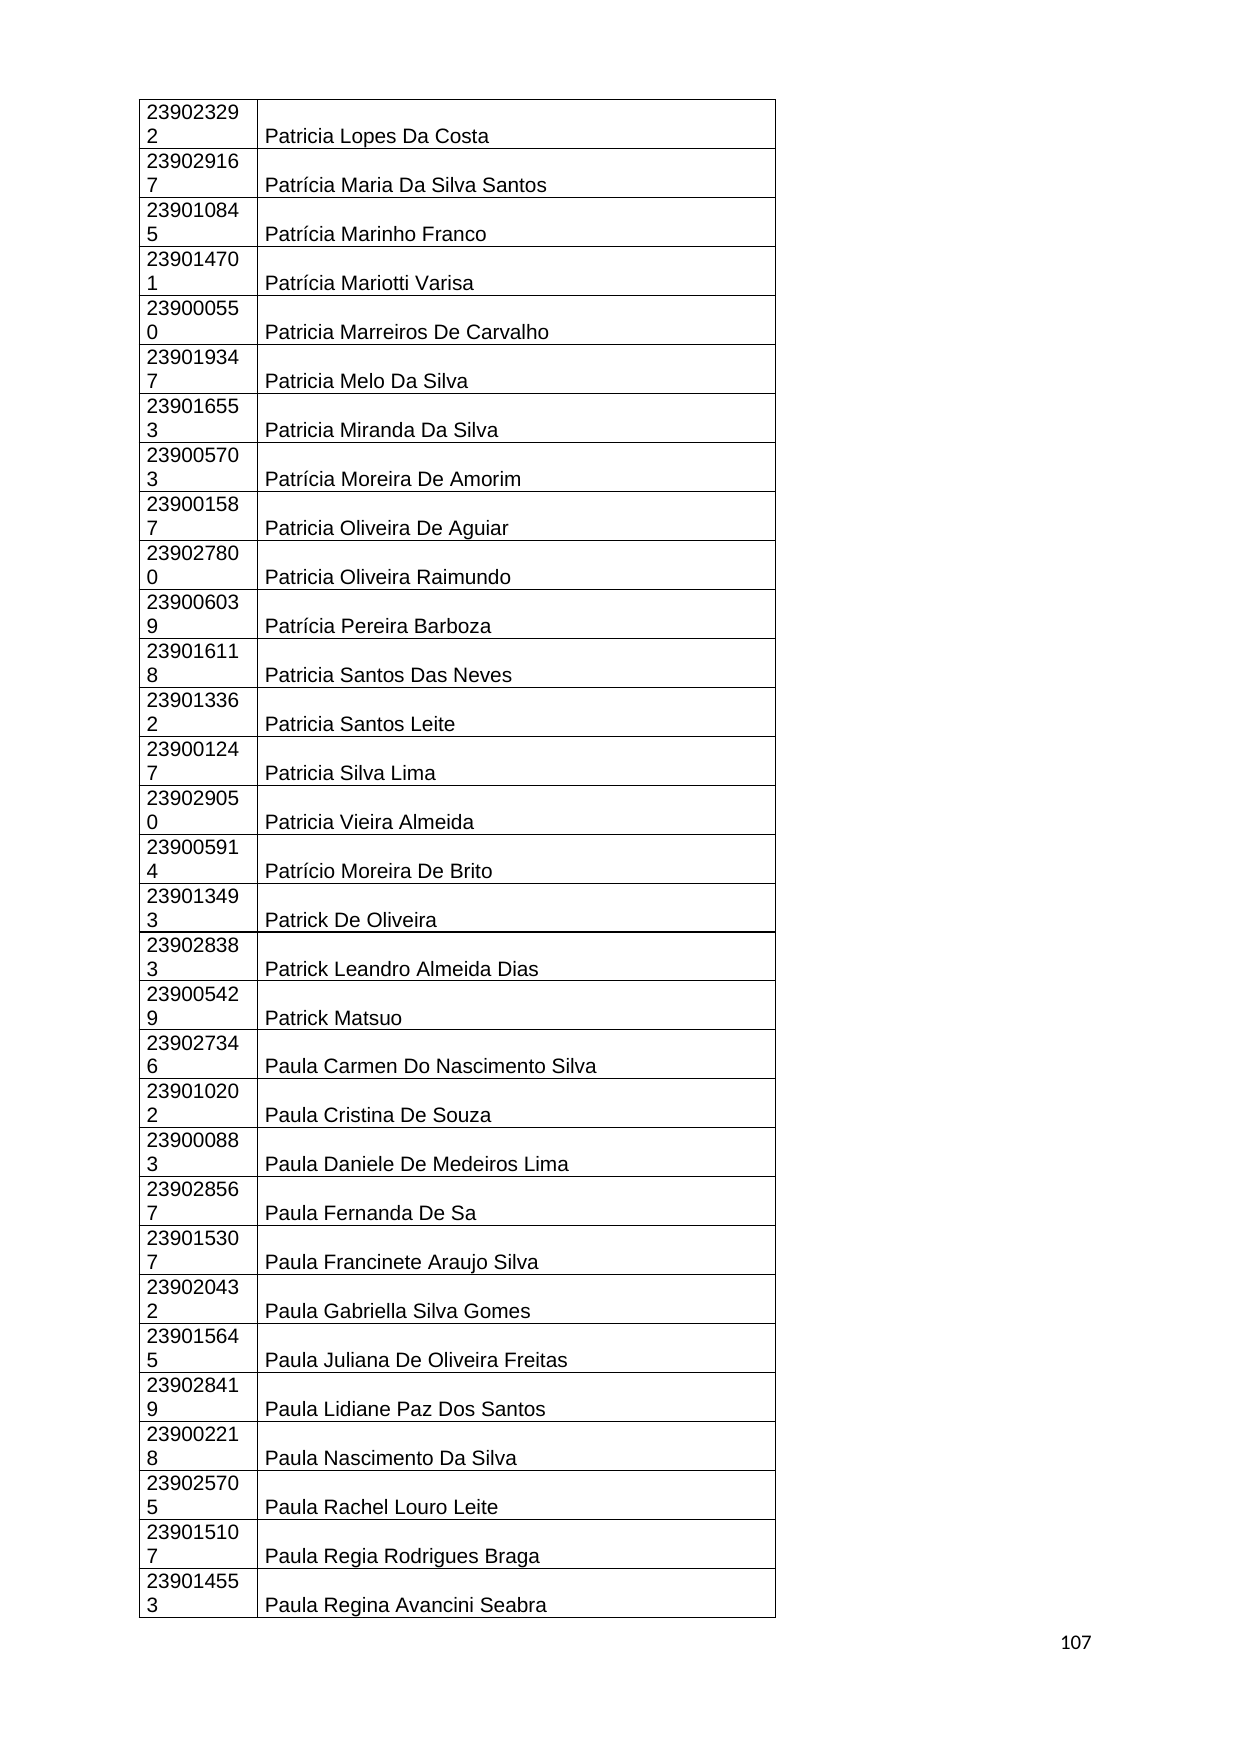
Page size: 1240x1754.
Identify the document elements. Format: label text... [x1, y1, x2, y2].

table_cell 239013362 [140, 688, 257, 736]
table_cell 239028567 [140, 1177, 257, 1225]
table_cell Patrícia Pereira Barboza [258, 590, 775, 638]
table_cell Paula Nascimento Da Silva [258, 1422, 775, 1470]
table_cell 239029050 [140, 786, 257, 833]
table_cell 239025705 [140, 1471, 257, 1519]
table_cell Patricia Melo Da Silva [258, 345, 775, 393]
table_cell Paula Gabriella Silva Gomes [258, 1275, 775, 1323]
table_cell 239001587 [140, 492, 257, 540]
table_cell Paula Cristina De Souza [258, 1079, 775, 1127]
table_cell 239002218 [140, 1422, 257, 1470]
table_cell Paula Rachel Louro Leite [258, 1471, 775, 1519]
table_cell 239015307 [140, 1226, 257, 1274]
table_cell 239028419 [140, 1373, 257, 1421]
table_cell 239001247 [140, 737, 257, 784]
table_cell Paula Fernanda De Sa [258, 1177, 775, 1225]
table_cell 239005914 [140, 835, 257, 882]
table_cell Patricia Santos Leite [258, 688, 775, 736]
table_cell 239027800 [140, 541, 257, 589]
table_cell 239006039 [140, 590, 257, 638]
table_cell Paula Regina Avancini Seabra [258, 1569, 775, 1617]
table_cell 239016553 [140, 394, 257, 442]
table_cell 239014553 [140, 1569, 257, 1617]
table_cell Patrick Leandro Almeida Dias [258, 933, 775, 980]
table_cell Patrick De Oliveira [258, 884, 775, 931]
table_cell 239015645 [140, 1324, 257, 1372]
table_cell Patricia Lopes Da Costa [258, 100, 775, 148]
table_cell 239005429 [140, 981, 257, 1029]
table_cell 239005703 [140, 443, 257, 491]
table_cell Patricia Marreiros De Carvalho [258, 296, 775, 344]
table_cell Paula Carmen Do Nascimento Silva [258, 1030, 775, 1078]
table_cell Patricia Oliveira De Aguiar [258, 492, 775, 540]
table_cell 239014701 [140, 247, 257, 295]
table_cell 239010202 [140, 1079, 257, 1127]
table_cell Patrick Matsuo [258, 981, 775, 1029]
table_cell Patricia Oliveira Raimundo [258, 541, 775, 589]
table_cell 239016118 [140, 639, 257, 687]
table_cell 239010845 [140, 198, 257, 246]
table_cell Patrícia Maria Da Silva Santos [258, 149, 775, 197]
table_cell Patricia Miranda Da Silva [258, 394, 775, 442]
table_cell Paula Regia Rodrigues Braga [258, 1520, 775, 1568]
table_cell Patrícia Marinho Franco [258, 198, 775, 246]
table_cell 239000883 [140, 1128, 257, 1176]
table_cell Paula Daniele De Medeiros Lima [258, 1128, 775, 1176]
table_cell 239027346 [140, 1030, 257, 1078]
table_cell Patrícia Mariotti Varisa [258, 247, 775, 295]
table_cell Patricia Silva Lima [258, 737, 775, 784]
table_cell Paula Juliana De Oliveira Freitas [258, 1324, 775, 1372]
table_cell 239029167 [140, 149, 257, 197]
table_cell Paula Francinete Araujo Silva [258, 1226, 775, 1274]
table_cell 239019347 [140, 345, 257, 393]
table_cell 239013493 [140, 884, 257, 931]
table_cell Patrícia Moreira De Amorim [258, 443, 775, 491]
table_cell Patrício Moreira De Brito [258, 835, 775, 882]
table_cell Patricia Vieira Almeida [258, 786, 775, 833]
table_cell 239028383 [140, 933, 257, 980]
table_cell Paula Lidiane Paz Dos Santos [258, 1373, 775, 1421]
table_cell Patricia Santos Das Neves [258, 639, 775, 687]
table_cell 239000550 [140, 296, 257, 344]
table_cell 239020432 [140, 1275, 257, 1323]
table_cell 239023292 [140, 100, 257, 148]
table_cell 239015107 [140, 1520, 257, 1568]
